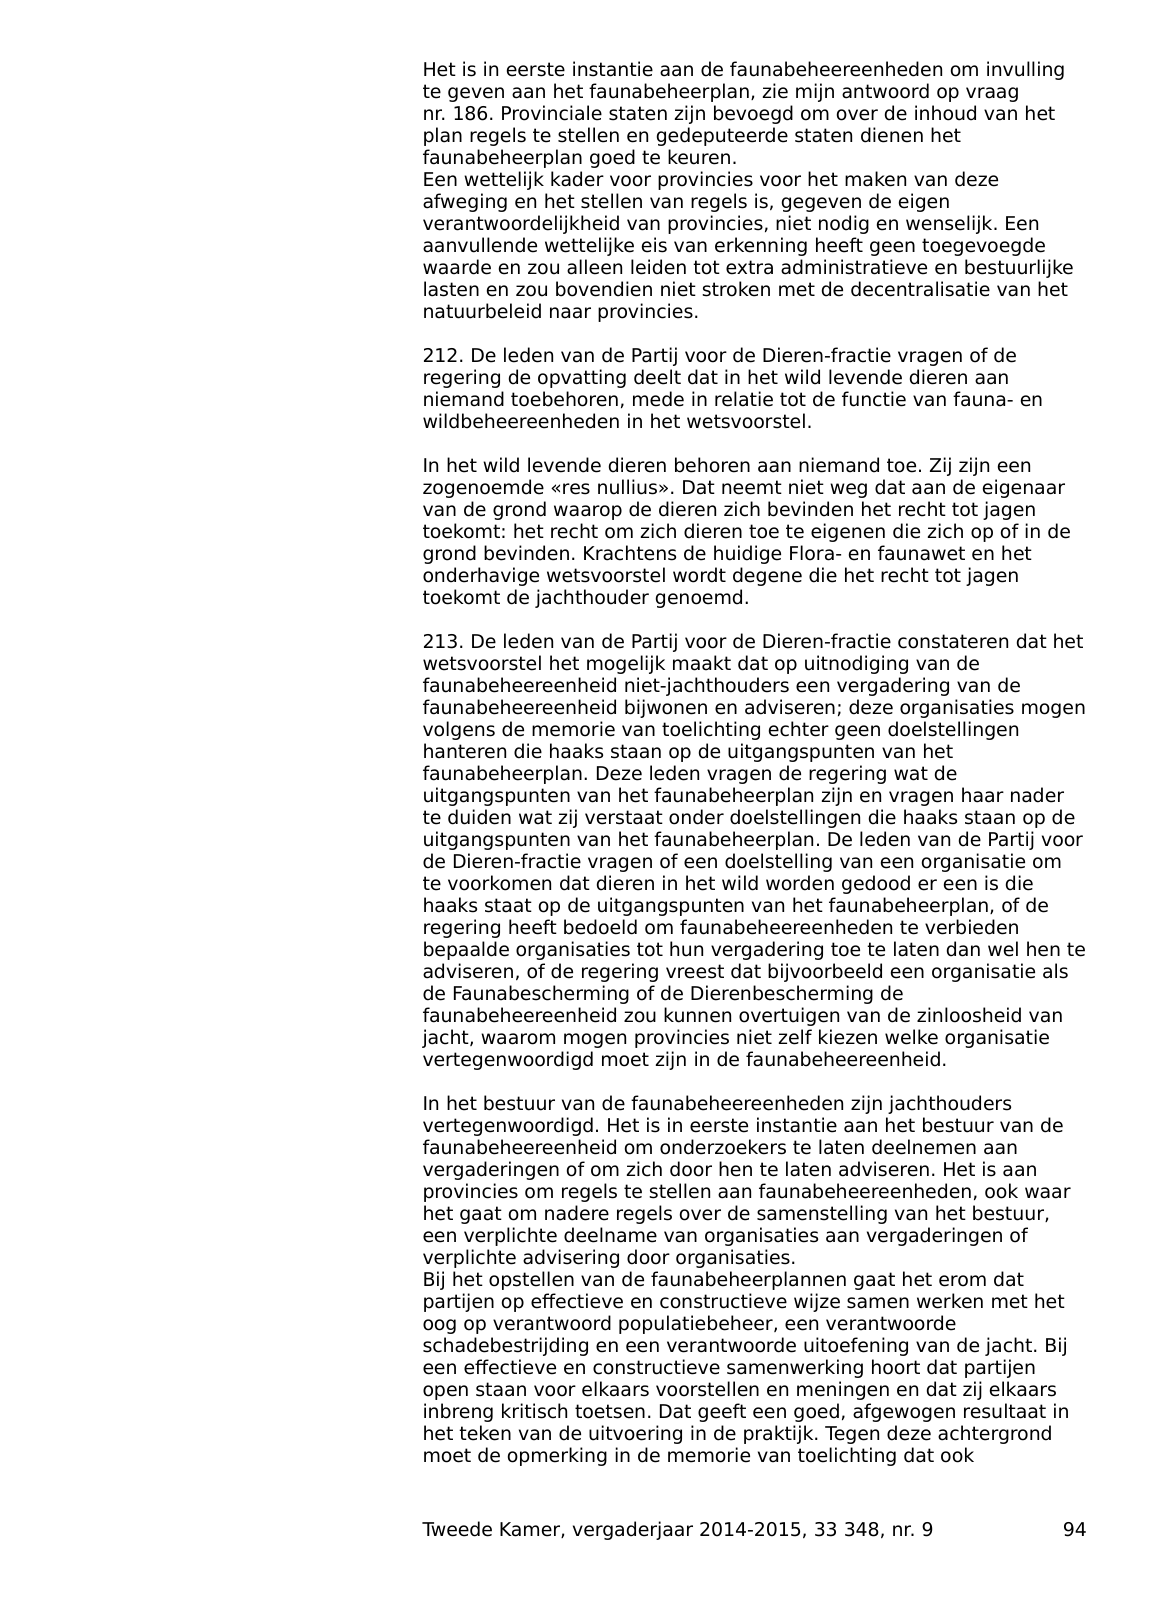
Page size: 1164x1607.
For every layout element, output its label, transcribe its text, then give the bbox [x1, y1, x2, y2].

text Een wettelijk kader voor provincies voor het maken van deze afweging en het stellen van regels is, gegeven de eigen verantwoordelijkheid van provincies, niet nodig en wenselijk. Een aanvullende wettelijke eis van erkenning heeft geen toegevoegde waarde en zou alleen leiden tot extra administratieve en bestuurlijke lasten en zou bovendien niet stroken met de decentralisatie van het natuurbeleid naar provincies. [422, 169, 1087, 323]
text In het wild levende dieren behoren aan niemand toe. Zij zijn een zogenoemde «res nullius». Dat neemt niet weg dat aan de eigenaar van de grond waarop de dieren zich bevinden het recht tot jagen toekomt: het recht om zich dieren toe te eigenen die zich op of in de grond bevinden. Krachtens de huidige Flora- en faunawet en het onderhavige wetsvoorstel wordt degene die het recht tot jagen toekomt de jachthouder genoemd. [422, 455, 1087, 609]
text In het bestuur van de faunabeheereenheden zijn jachthouders vertegenwoordigd. Het is in eerste instantie aan het bestuur van de faunabeheereenheid om onderzoekers te laten deelnemen aan vergaderingen of om zich door hen te laten adviseren. Het is aan provincies om regels te stellen aan faunabeheereenheden, ook waar het gaat om nadere regels over de samenstelling van het bestuur, een verplichte deelname van organisaties aan vergaderingen of verplichte advisering door organisaties. [422, 1093, 1087, 1269]
text 212. De leden van de Partij voor de Dieren-fractie vragen of de regering de opvatting deelt dat in het wild levende dieren aan niemand toebehoren, mede in relatie tot de functie van fauna- en wildbeheereenheden in het wetsvoorstel. [422, 345, 1087, 433]
text 213. De leden van de Partij voor de Dieren-fractie constateren dat het wetsvoorstel het mogelijk maakt dat op uitnodiging van de faunabeheereenheid niet-jachthouders een vergadering van de faunabeheereenheid bijwonen en adviseren; deze organisaties mogen volgens de memorie van toelichting echter geen doelstellingen hanteren die haaks staan op de uitgangspunten van het faunabeheerplan. Deze leden vragen de regering wat de uitgangspunten van het faunabeheerplan zijn en vragen haar nader te duiden wat zij verstaat onder doelstellingen die haaks staan op de uitgangspunten van het faunabeheerplan. De leden van de Partij voor de Dieren-fractie vragen of een doelstelling van een organisatie om te voorkomen dat dieren in het wild worden gedood er een is die haaks staat op de uitgangspunten van het faunabeheerplan, of de regering heeft bedoeld om faunabeheereenheden te verbieden bepaalde organisaties tot hun vergadering toe te laten dan wel hen te adviseren, of de regering vreest dat bijvoorbeeld een organisatie als de Faunabescherming of de Dierenbescherming de faunabeheereenheid zou kunnen overtuigen van de zinloosheid van jacht, waarom mogen provincies niet zelf kiezen welke organisatie vertegenwoordigd moet zijn in de faunabeheereenheid. [422, 631, 1087, 1071]
text Bij het opstellen van de faunabeheerplannen gaat het erom dat partijen op effectieve en constructieve wijze samen werken met het oog op verantwoord populatiebeheer, een verantwoorde schadebestrijding en een verantwoorde uitoefening van de jacht. Bij een effectieve en constructieve samenwerking hoort dat partijen open staan voor elkaars voorstellen en meningen en dat zij elkaars inbreng kritisch toetsen. Dat geeft een goed, afgewogen resultaat in het teken van de uitvoering in de praktijk. Tegen deze achtergrond moet de opmerking in de memorie van toelichting dat ook [422, 1269, 1087, 1467]
text Het is in eerste instantie aan de faunabeheereenheden om invulling te geven aan het faunabeheerplan, zie mijn antwoord op vraag nr. 186. Provinciale staten zijn bevoegd om over de inhoud van het plan regels te stellen en gedeputeerde staten dienen het faunabeheerplan goed te keuren. [422, 59, 1087, 169]
